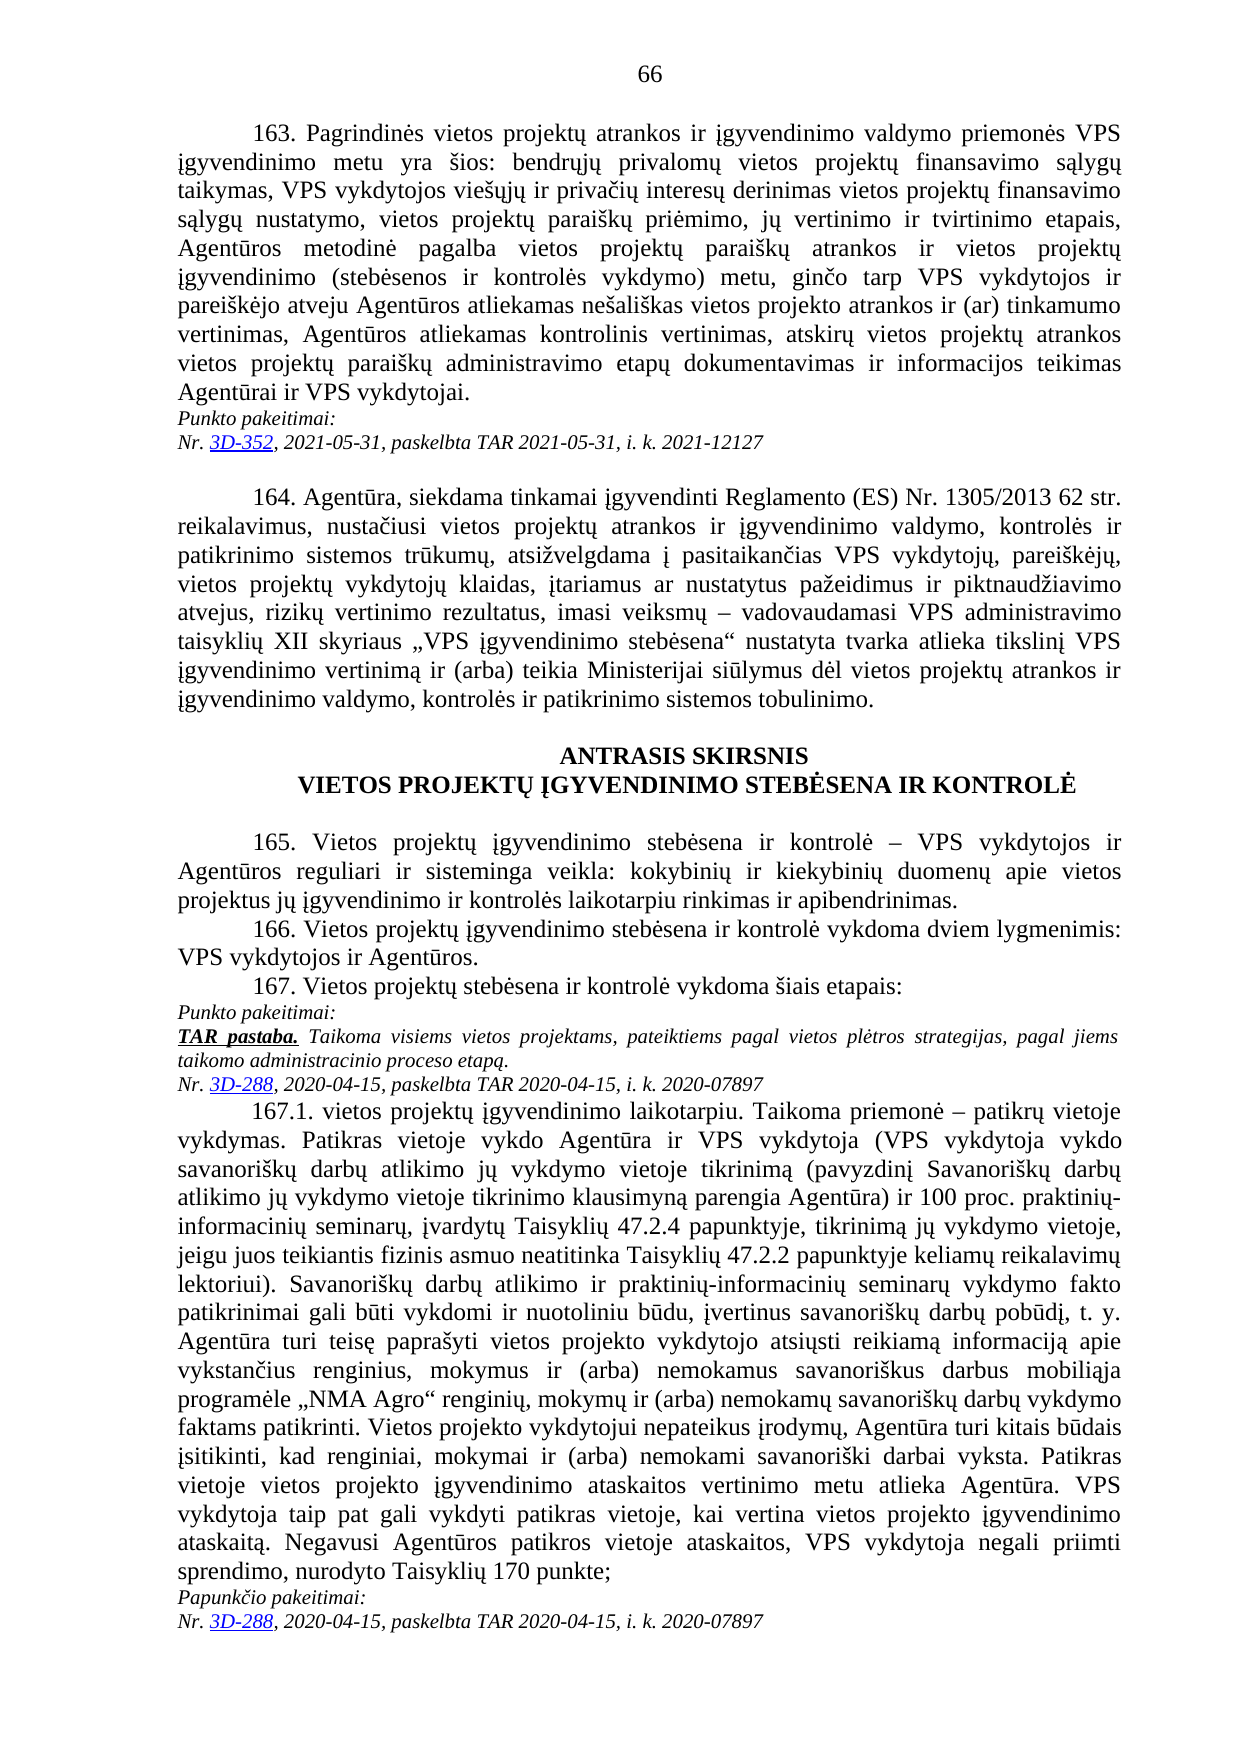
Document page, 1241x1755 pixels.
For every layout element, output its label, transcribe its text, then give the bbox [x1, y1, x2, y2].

text Nr. 3D-352, 2021-05-31, paskelbta TAR 2021-05-31, i. k. 2021-12127 [177, 430, 1122, 454]
text 167. Vietos projektų stebėsena ir kontrolė vykdoma šiais etapais: [177, 971, 1122, 1000]
text Papunkčio pakeitimai: [177, 1585, 1122, 1609]
text Nr. 3D-288, 2020-04-15, paskelbta TAR 2020-04-15, i. k. 2020-07897 [177, 1072, 1122, 1096]
text Punkto pakeitimai: [177, 406, 1122, 430]
text 164. Agentūra, siekdama tinkamai įgyvendinti Reglamento (ES) Nr. 1305/2013 62 str. reikalavimus, nustačiusi vietos projektų atrankos ir įgyvendinimo valdymo, kontrolės ir patikrinimo sistemos trūkumų, atsižvelgdama į pasitaikančias VPS vykdytojų, pareiškėjų, vietos projektų vykdytojų klaidas, įtariamus ar nustatytus pažeidimus ir piktnaudžiavimo atvejus, rizikų vertinimo rezultatus, imasi veiksmų – vadovaudamasi VPS administravimo taisyklių XII skyriaus „VPS įgyvendinimo stebėsena“ nustatyta tvarka atlieka tikslinį VPS įgyvendinimo vertinimą ir (arba) teikia Ministerijai siūlymus dėl vietos projektų atrankos ir įgyvendinimo valdymo, kontrolės ir patikrinimo sistemos tobulinimo. [177, 482, 1122, 712]
text Punkto pakeitimai: [177, 1000, 1122, 1024]
text Nr. 3D-288, 2020-04-15, paskelbta TAR 2020-04-15, i. k. 2020-07897 [177, 1609, 1122, 1633]
text 163. Pagrindinės vietos projektų atrankos ir įgyvendinimo valdymo priemonės VPS įgyvendinimo metu yra šios: bendrųjų privalomų vietos projektų finansavimo sąlygų taikymas, VPS vykdytojos viešųjų ir privačių interesų derinimas vietos projektų finansavimo sąlygų nustatymo, vietos projektų paraiškų priėmimo, jų vertinimo ir tvirtinimo etapais, Agentūros metodinė pagalba vietos projektų paraiškų atrankos ir vietos projektų įgyvendinimo (stebėsenos ir kontrolės vykdymo) metu, ginčo tarp VPS vykdytojos ir pareiškėjo atveju Agentūros atliekamas nešališkas vietos projekto atrankos ir (ar) tinkamumo vertinimas, Agentūros atliekamas kontrolinis vertinimas, atskirų vietos projektų atrankos vietos projektų paraiškų administravimo etapų dokumentavimas ir informacijos teikimas Agentūrai ir VPS vykdytojai. [177, 118, 1122, 406]
text TAR pastaba. Taikoma visiems vietos projektams, pateiktiems pagal vietos plėtros strategijas, pagal jiems taikomo administracinio proceso etapą. [177, 1024, 1122, 1072]
text VIETOS PROJEKTŲ ĮGYVENDINIMO STEBĖSENA IR KONTROLĖ [177, 770, 1122, 799]
text 166. Vietos projektų įgyvendinimo stebėsena ir kontrolė vykdoma dviem lygmenimis: VPS vykdytojos ir Agentūros. [177, 914, 1122, 971]
text 167.1. vietos projektų įgyvendinimo laikotarpiu. Taikoma priemonė – patikrų vietoje vykdymas. Patikras vietoje vykdo Agentūra ir VPS vykdytoja (VPS vykdytoja vykdo savanoriškų darbų atlikimo jų vykdymo vietoje tikrinimą (pavyzdinį Savanoriškų darbų atlikimo jų vykdymo vietoje tikrinimo klausimyną parengia Agentūra) ir 100 proc. praktinių-informacinių seminarų, įvardytų Taisyklių 47.2.4 papunktyje, tikrinimą jų vykdymo vietoje, jeigu juos teikiantis fizinis asmuo neatitinka Taisyklių 47.2.2 papunktyje keliamų reikalavimų lektoriui). Savanoriškų darbų atlikimo ir praktinių-informacinių seminarų vykdymo fakto patikrinimai gali būti vykdomi ir nuotoliniu būdu, įvertinus savanoriškų darbų pobūdį, t. y. Agentūra turi teisę paprašyti vietos projekto vykdytojo atsiųsti reikiamą informaciją apie vykstančius renginius, mokymus ir (arba) nemokamus savanoriškus darbus mobiliąja programėle „NMA Agro“ renginių, mokymų ir (arba) nemokamų savanoriškų darbų vykdymo faktams patikrinti. Vietos projekto vykdytojui nepateikus įrodymų, Agentūra turi kitais būdais įsitikinti, kad renginiai, mokymai ir (arba) nemokami savanoriški darbai vyksta. Patikras vietoje vietos projekto įgyvendinimo ataskaitos vertinimo metu atlieka Agentūra. VPS vykdytoja taip pat gali vykdyti patikras vietoje, kai vertina vietos projekto įgyvendinimo ataskaitą. Negavusi Agentūros patikros vietoje ataskaitos, VPS vykdytoja negali priimti sprendimo, nurodyto Taisyklių 170 punkte; [177, 1096, 1122, 1585]
text 165. Vietos projektų įgyvendinimo stebėsena ir kontrolė – VPS vykdytojos ir Agentūros reguliari ir sisteminga veikla: kokybinių ir kiekybinių duomenų apie vietos projektus jų įgyvendinimo ir kontrolės laikotarpiu rinkimas ir apibendrinimas. [177, 827, 1122, 914]
text ANTRASIS SKIRSNIS [177, 741, 1122, 770]
